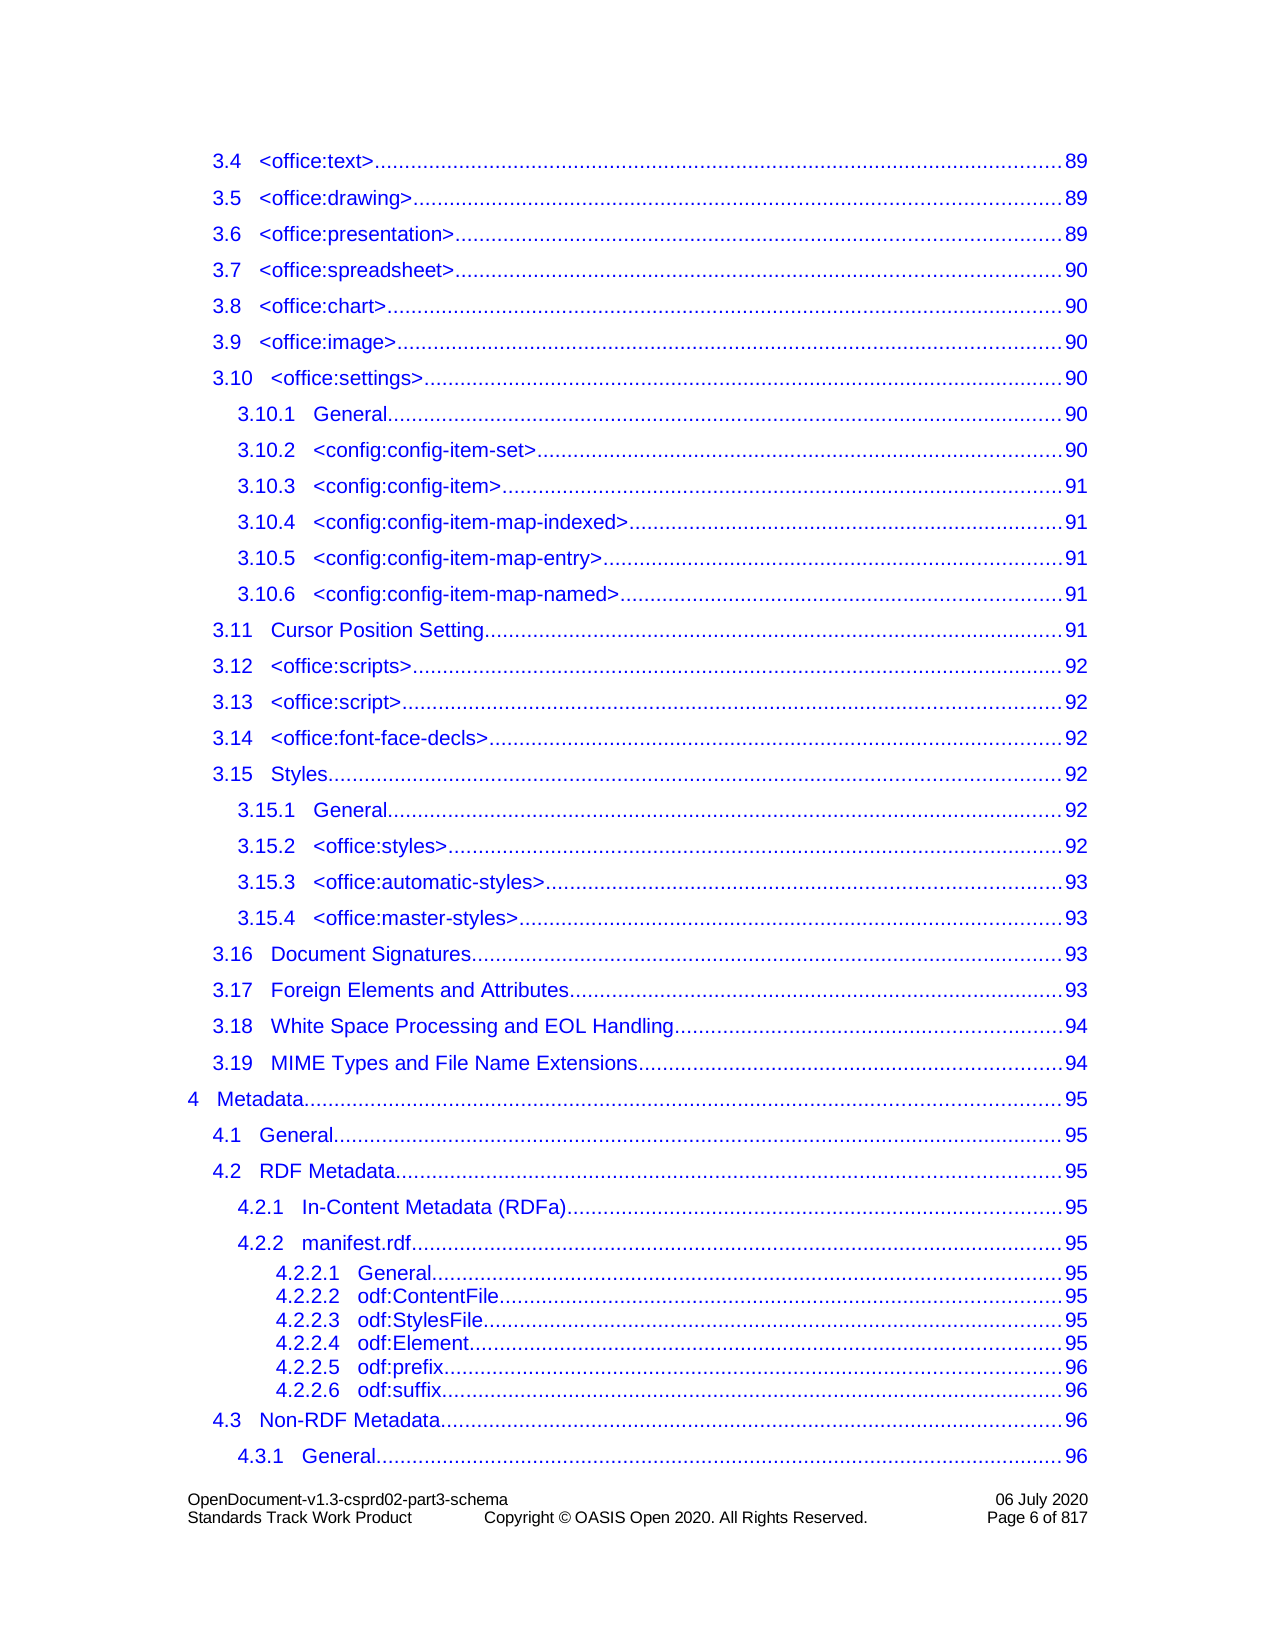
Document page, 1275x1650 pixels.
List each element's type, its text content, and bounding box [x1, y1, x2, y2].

text 3.15.2 <office:styles> 92 [237, 835, 1088, 858]
text 3.10.3 <config:config-item> 91 [237, 474, 1088, 498]
text 3.10.2 <config:config-item-set> 90 [237, 438, 1088, 462]
text 4.2.2 manifest.rdf 95 [237, 1231, 1088, 1255]
text 4.2.2.3 odf:StylesFile 95 [276, 1308, 1088, 1332]
text 4.2 RDF Metadata 95 [212, 1159, 1088, 1183]
text 4.2.2.6 odf:suffix 96 [276, 1379, 1088, 1402]
text 4 Metadata 95 [187, 1087, 1088, 1111]
text 3.19 MIME Types and File Name Extensions 94 [212, 1051, 1088, 1074]
text 3.9 <office:image> 90 [212, 330, 1088, 354]
text 3.17 Foreign Elements and Attributes 93 [212, 979, 1088, 1002]
text 4.2.2.2 odf:ContentFile 95 [276, 1284, 1088, 1308]
text 3.7 <office:spreadsheet> 90 [212, 258, 1088, 282]
text 4.2.1 In-Content Metadata (RDFa) 95 [237, 1195, 1088, 1219]
text 4.2.2.1 General 95 [276, 1261, 1088, 1284]
text 3.11 Cursor Position Setting 91 [212, 618, 1088, 642]
text 3.4 <office:text> 89 [212, 150, 1088, 173]
text 3.8 <office:chart> 90 [212, 294, 1088, 318]
text 3.10.1 General 90 [237, 402, 1088, 426]
text 4.3.1 General 96 [237, 1444, 1088, 1468]
text 3.10.5 <config:config-item-map-entry> 91 [237, 546, 1088, 570]
text 4.2.2.5 odf:prefix 96 [276, 1355, 1088, 1379]
text 3.16 Document Signatures 93 [212, 943, 1088, 966]
text 3.12 <office:scripts> 92 [212, 654, 1088, 678]
text 3.10.4 <config:config-item-map-indexed> 91 [237, 510, 1088, 534]
text 3.18 White Space Processing and EOL Handling 94 [212, 1015, 1088, 1038]
text 3.13 <office:script> 92 [212, 691, 1088, 714]
text 3.15.4 <office:master-styles> 93 [237, 907, 1088, 930]
text 4.2.2.4 odf:Element 95 [276, 1332, 1088, 1355]
text 3.15.3 <office:automatic-styles> 93 [237, 871, 1088, 894]
text 3.6 <office:presentation> 89 [212, 222, 1088, 246]
text 4.1 General 95 [212, 1123, 1088, 1147]
text 3.5 <office:drawing> 89 [212, 186, 1088, 209]
text 3.14 <office:font-face-decls> 92 [212, 727, 1088, 750]
text 3.15.1 General 92 [237, 799, 1088, 822]
text 4.3 Non-RDF Metadata 96 [212, 1408, 1088, 1432]
text 3.10.6 <config:config-item-map-named> 91 [237, 582, 1088, 606]
text 3.15 Styles 92 [212, 763, 1088, 786]
text 3.10 <office:settings> 90 [212, 366, 1088, 390]
